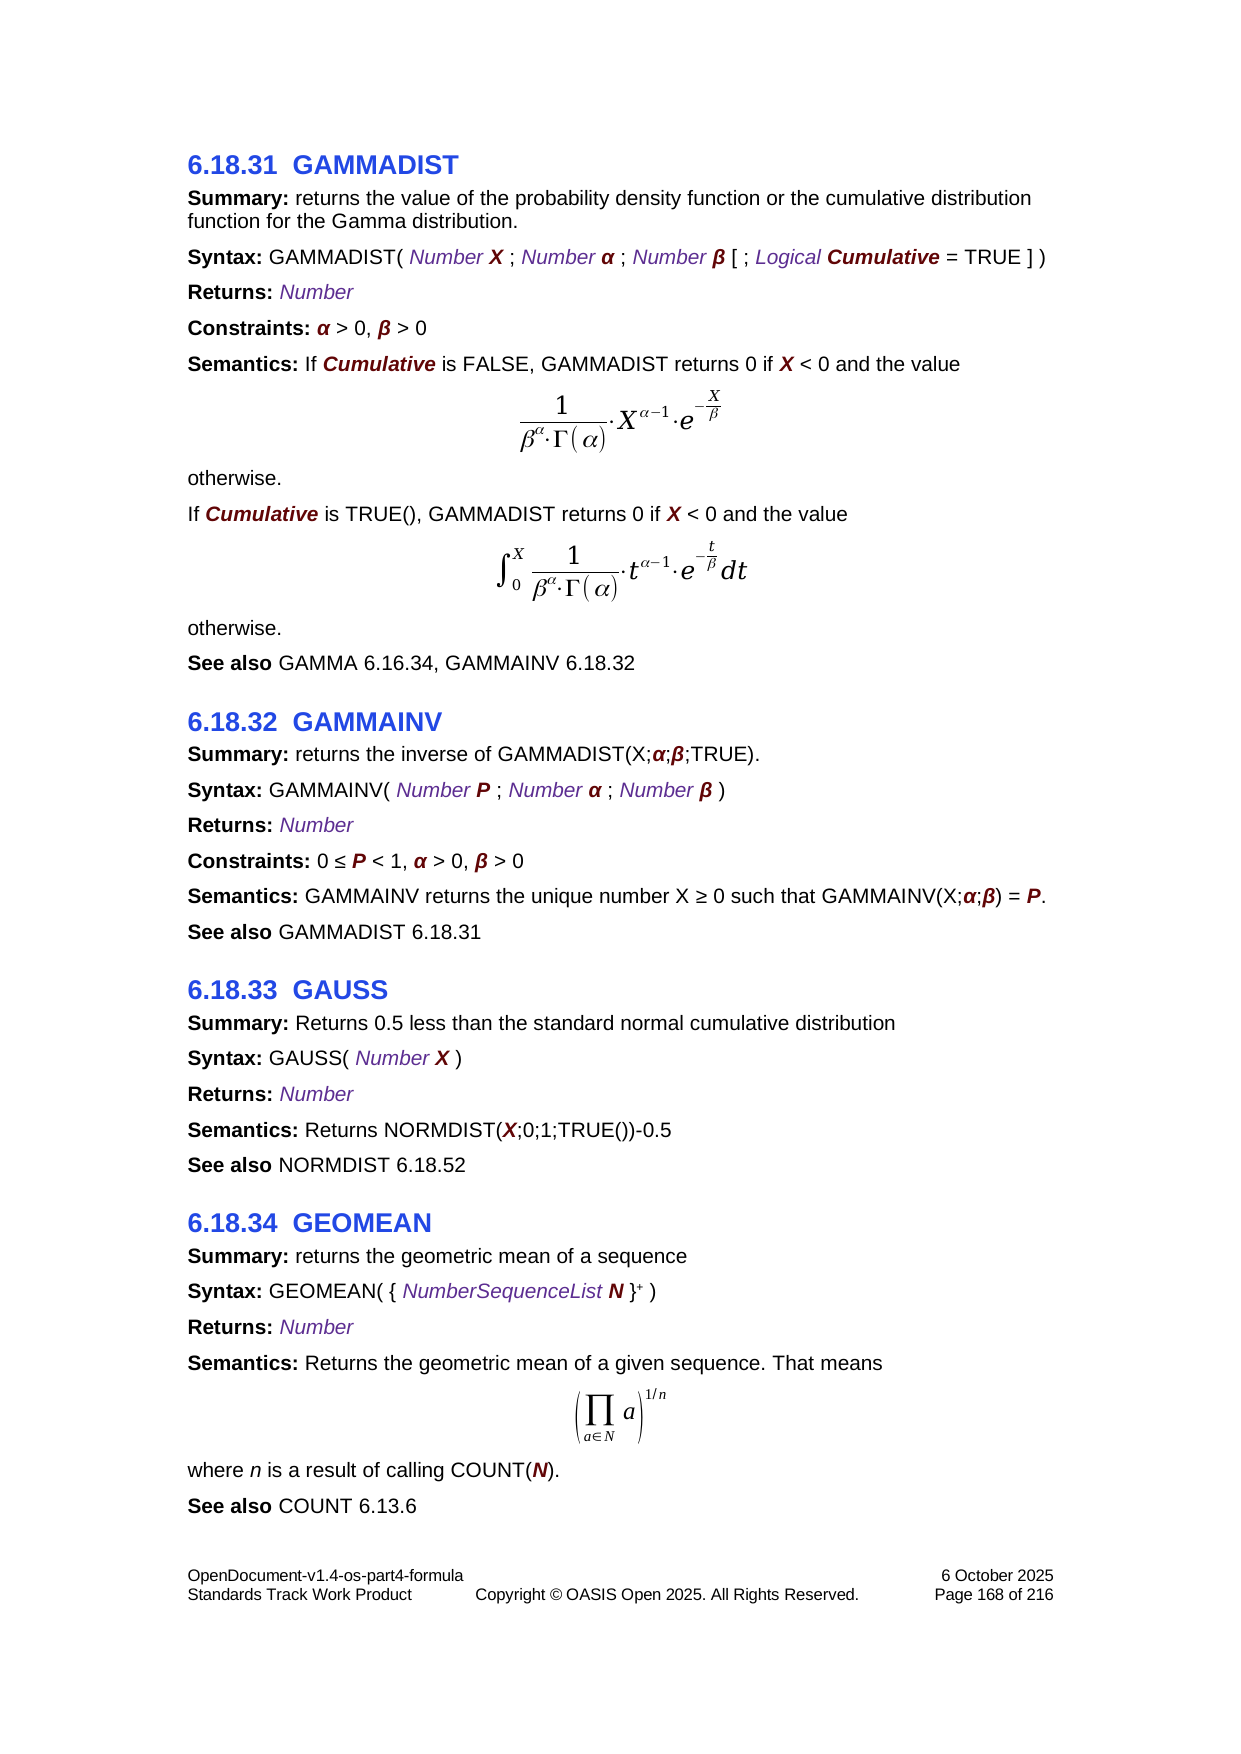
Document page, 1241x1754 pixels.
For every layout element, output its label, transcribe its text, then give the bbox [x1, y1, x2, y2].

text Constraints: α > 0, β > 0 [187, 316, 1053, 340]
text otherwise. [187, 616, 1053, 640]
subtitle GAMMAINV [187, 706, 1053, 736]
text where n is a result of calling COUNT(N). [187, 1459, 1053, 1482]
text Semantics: Returns NORMDIST(X;0;1;TRUE())-0.5 [187, 1118, 1053, 1142]
text otherwise. [187, 466, 1053, 490]
text Returns: Number [187, 281, 1053, 304]
text Semantics: If Cumulative is FALSE, GAMMADIST returns 0 if X < 0 and the value [187, 352, 1053, 376]
text Returns: Number [187, 814, 1053, 837]
text Constraints: 0 ≤ P < 1, α > 0, β > 0 [187, 849, 1053, 873]
text See also COUNT 6.13.6 [187, 1494, 1053, 1518]
text Semantics: GAMMAINV returns the unique number X ≥ 0 such that GAMMAINV(X;α;β) = P. [187, 885, 1053, 908]
subtitle GAUSS [187, 975, 1053, 1005]
text See also GAMMADIST 6.18.31 [187, 921, 1053, 944]
text Returns: Number [187, 1082, 1053, 1106]
text Summary: Returns 0.5 less than the standard normal cumulative distribution [187, 1011, 1053, 1035]
text Summary: returns the geometric mean of a sequence [187, 1244, 1053, 1268]
text Summary: returns the value of the probability density function or the cumulative distribution function for the Gamma distribution. [187, 186, 1053, 233]
text Summary: returns the inverse of GAMMADIST(X;α;β;TRUE). [187, 742, 1053, 766]
text Returns: Number [187, 1316, 1053, 1339]
text See also NORMDIST 6.18.52 [187, 1154, 1053, 1177]
text See also GAMMA 6.16.34, GAMMAINV 6.18.32 [187, 652, 1053, 675]
text Syntax: GEOMEAN( { NumberSequenceList N }+ ) [187, 1280, 1053, 1303]
text Semantics: Returns the geometric mean of a given sequence. That means [187, 1351, 1053, 1375]
text Syntax: GAMMADIST( Number X ; Number α ; Number β [ ; Logical Cumulative = TRUE ] ) [187, 245, 1053, 269]
text If Cumulative is TRUE(), GAMMADIST returns 0 if X < 0 and the value [187, 502, 1053, 526]
text Syntax: GAUSS( Number X ) [187, 1047, 1053, 1070]
text Syntax: GAMMAINV( Number P ; Number α ; Number β ) [187, 778, 1053, 802]
subtitle GEOMEAN [187, 1208, 1053, 1238]
subtitle GAMMADIST [187, 150, 1053, 180]
